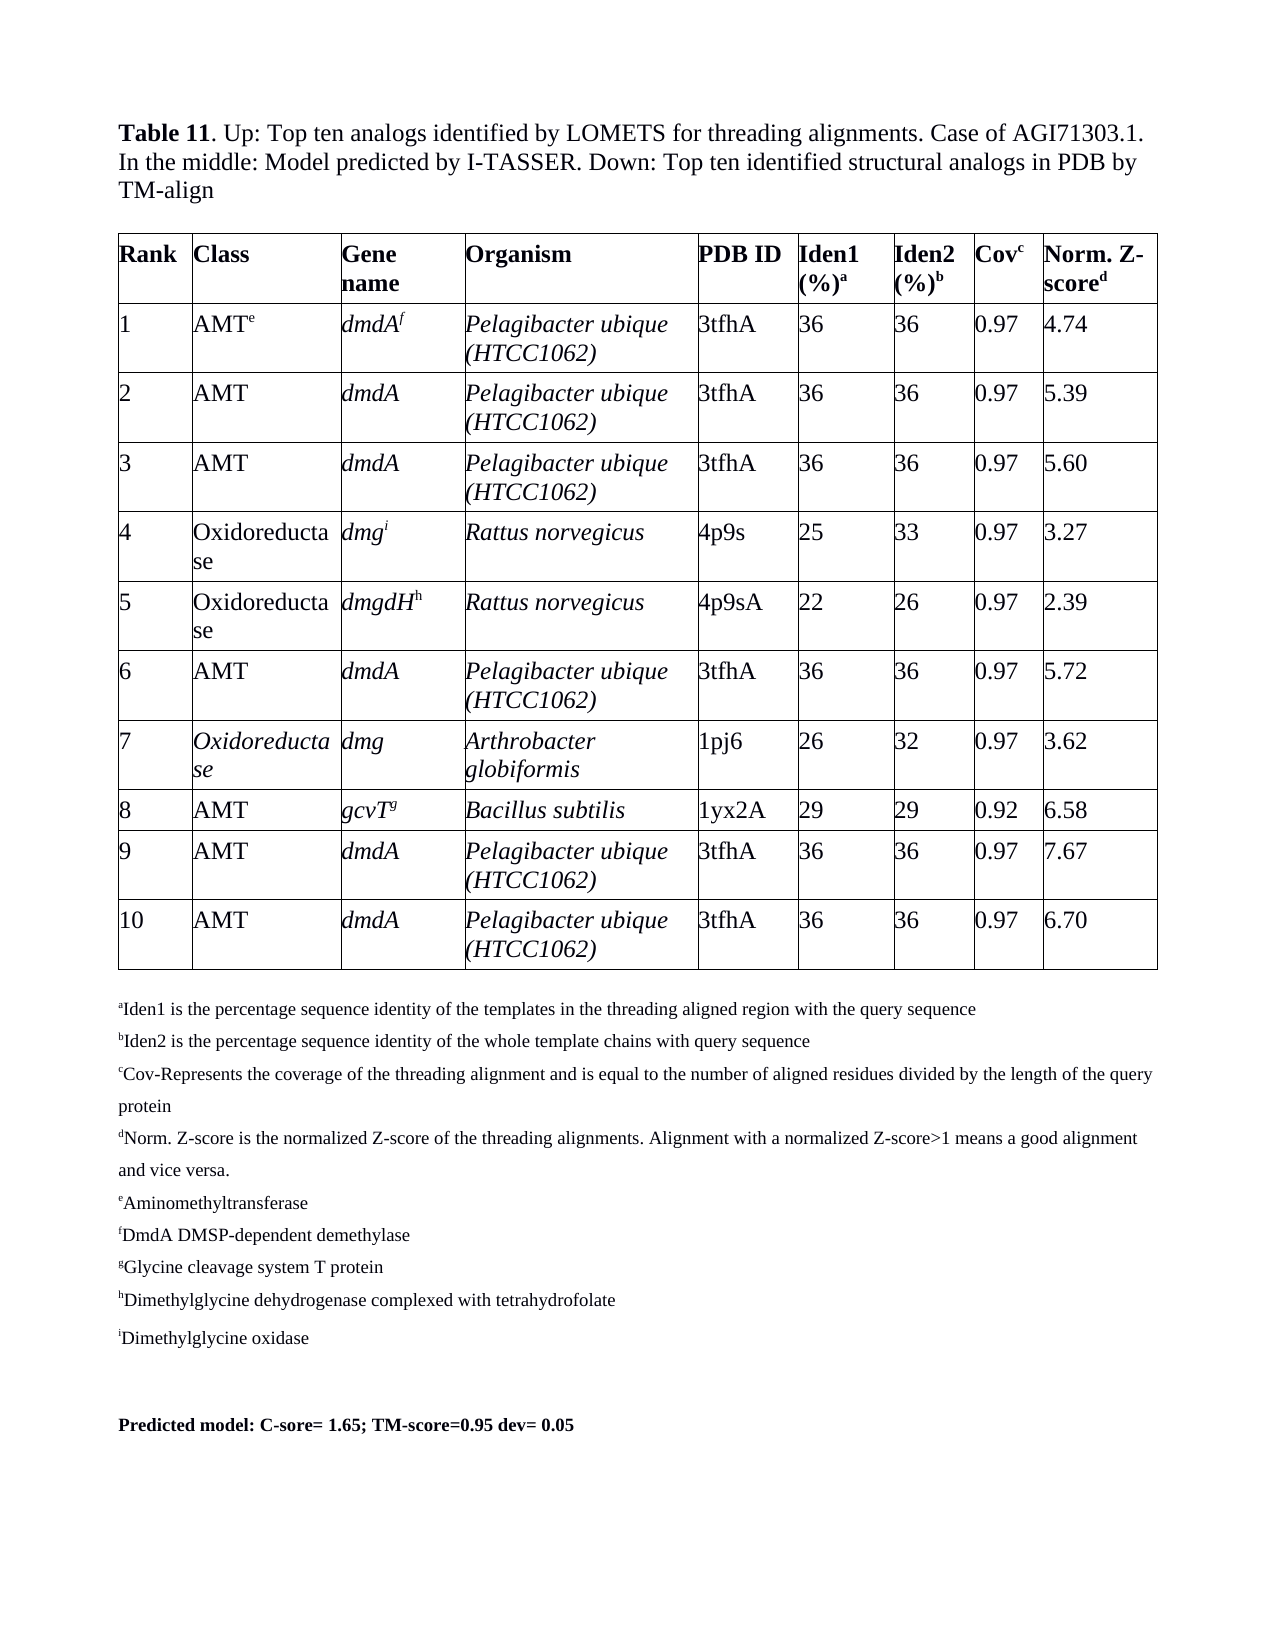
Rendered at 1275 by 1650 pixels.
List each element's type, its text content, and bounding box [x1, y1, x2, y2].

table_cell AMT [193, 900, 341, 969]
table_cell 0.97 [975, 900, 1043, 969]
table_cell Oxidoreductase [193, 721, 341, 789]
table_cell 5.39 [1044, 373, 1157, 442]
table_cell 36 [895, 443, 974, 511]
table_cell dmdA [342, 831, 465, 899]
table_header Rank [119, 234, 192, 303]
table_cell dmg [342, 721, 465, 789]
table_cell 3.27 [1044, 512, 1157, 581]
table_cell 36 [799, 373, 894, 442]
table_cell 36 [895, 651, 974, 719]
table_cell Pelagibacter ubique (HTCC1062) [466, 651, 698, 719]
table_cell 3tfhA [699, 443, 798, 511]
table_cell Arthrobacter globiformis [466, 721, 698, 789]
table_cell AMT [193, 443, 341, 511]
table_cell 26 [799, 721, 894, 789]
table_cell dmdA [342, 443, 465, 511]
table_header Class [193, 234, 341, 303]
text Predicted model: C-sore= 1.65; TM-score=0.95 dev= 0.05 [118, 1414, 1157, 1436]
table_header PDB ID [699, 234, 798, 303]
table_cell dmdAf [342, 304, 465, 372]
table_cell 0.97 [975, 721, 1043, 789]
table_cell Bacillus subtilis [466, 790, 698, 830]
table_cell 0.97 [975, 373, 1043, 442]
table_cell 7 [119, 721, 192, 789]
table_cell 7.67 [1044, 831, 1157, 899]
table_cell 3tfhA [699, 651, 798, 719]
table_cell 1yx2A [699, 790, 798, 830]
table_cell 0.97 [975, 582, 1043, 650]
table_cell 2.39 [1044, 582, 1157, 650]
table_cell 1pj6 [699, 721, 798, 789]
table_cell AMT [193, 651, 341, 719]
table_cell 22 [799, 582, 894, 650]
table_header Covc [975, 234, 1043, 303]
table_cell AMT [193, 831, 341, 899]
table_cell 8 [119, 790, 192, 830]
table_cell 5 [119, 582, 192, 650]
table_cell 36 [895, 831, 974, 899]
table_cell 0.97 [975, 443, 1043, 511]
table_cell 3 [119, 443, 192, 511]
table_cell 36 [895, 900, 974, 969]
table_cell AMT [193, 373, 341, 442]
table_cell 3tfhA [699, 900, 798, 969]
table_cell Pelagibacter ubique (HTCC1062) [466, 831, 698, 899]
table_cell AMTe [193, 304, 341, 372]
table_cell 4p9sA [699, 582, 798, 650]
table_cell 36 [895, 304, 974, 372]
table_cell 4p9s [699, 512, 798, 581]
table_cell 3tfhA [699, 831, 798, 899]
table_cell 9 [119, 831, 192, 899]
text dNorm. Z-score is the normalized Z-score of the threading alignments. Alignment with a normalized Z-score>1 means a good alignment and vice versa. [118, 1127, 1157, 1181]
table_cell 36 [799, 900, 894, 969]
table_cell 32 [895, 721, 974, 789]
text hDimethylglycine dehydrogenase complexed with tetrahydrofolate [118, 1288, 1157, 1310]
table_cell Oxidoreductase [193, 512, 341, 581]
text Table 11. Up: Top ten analogs identified by LOMETS for threading alignments. Case of AGI71303.1. In the middle: Model predicted by I-TASSER. Down: Top ten identified structural analogs in PDB by TM-align [118, 118, 1157, 204]
text fDmdA DMSP-dependent demethylase [118, 1224, 1157, 1246]
table_cell 4.74 [1044, 304, 1157, 372]
table_cell 25 [799, 512, 894, 581]
table_cell 29 [895, 790, 974, 830]
table_cell dmdA [342, 651, 465, 719]
table_cell 3tfhA [699, 304, 798, 372]
table_cell gcvTg [342, 790, 465, 830]
table_cell 36 [799, 831, 894, 899]
table_cell 0.97 [975, 304, 1043, 372]
table_cell Pelagibacter ubique (HTCC1062) [466, 373, 698, 442]
table_cell 0.92 [975, 790, 1043, 830]
table_cell 0.97 [975, 831, 1043, 899]
table_cell dmgdHh [342, 582, 465, 650]
text eAminomethyltransferase [118, 1192, 1157, 1213]
table_cell Pelagibacter ubique (HTCC1062) [466, 304, 698, 372]
table_cell 1 [119, 304, 192, 372]
table_cell 6.70 [1044, 900, 1157, 969]
table_header Gene name [342, 234, 465, 303]
table_cell Rattus norvegicus [466, 582, 698, 650]
table_cell 36 [895, 373, 974, 442]
table_cell 3.62 [1044, 721, 1157, 789]
table_cell 0.97 [975, 651, 1043, 719]
table_cell AMT [193, 790, 341, 830]
table_cell 6 [119, 651, 192, 719]
table_cell 5.60 [1044, 443, 1157, 511]
table_cell 5.72 [1044, 651, 1157, 719]
table_header Norm. Z-scored [1044, 234, 1157, 303]
text gGlycine cleavage system T protein [118, 1256, 1157, 1278]
table_cell Rattus norvegicus [466, 512, 698, 581]
table_cell dmdA [342, 373, 465, 442]
table_cell Oxidoreductase [193, 582, 341, 650]
text bIden2 is the percentage sequence identity of the whole template chains with query sequence [118, 1030, 1157, 1052]
table_cell 0.97 [975, 512, 1043, 581]
table_header Iden1 (%)a [799, 234, 894, 303]
table_cell 2 [119, 373, 192, 442]
table_header Organism [466, 234, 698, 303]
table_cell 4 [119, 512, 192, 581]
text aIden1 is the percentage sequence identity of the templates in the threading aligned region with the query sequence [118, 998, 1157, 1019]
table_cell 29 [799, 790, 894, 830]
text iDimethylglycine oxidase [118, 1327, 1157, 1348]
table_cell 36 [799, 443, 894, 511]
table_cell 6.58 [1044, 790, 1157, 830]
table_header Iden2 (%)b [895, 234, 974, 303]
table_cell 36 [799, 651, 894, 719]
table_cell 10 [119, 900, 192, 969]
text cCov-Represents the coverage of the threading alignment and is equal to the number of aligned residues divided by the length of the query protein [118, 1062, 1157, 1116]
table_cell 26 [895, 582, 974, 650]
table_cell 3tfhA [699, 373, 798, 442]
table_cell Pelagibacter ubique (HTCC1062) [466, 443, 698, 511]
table_cell 36 [799, 304, 894, 372]
table_cell dmdA [342, 900, 465, 969]
table_cell 33 [895, 512, 974, 581]
table_cell Pelagibacter ubique (HTCC1062) [466, 900, 698, 969]
table_cell dmgi [342, 512, 465, 581]
